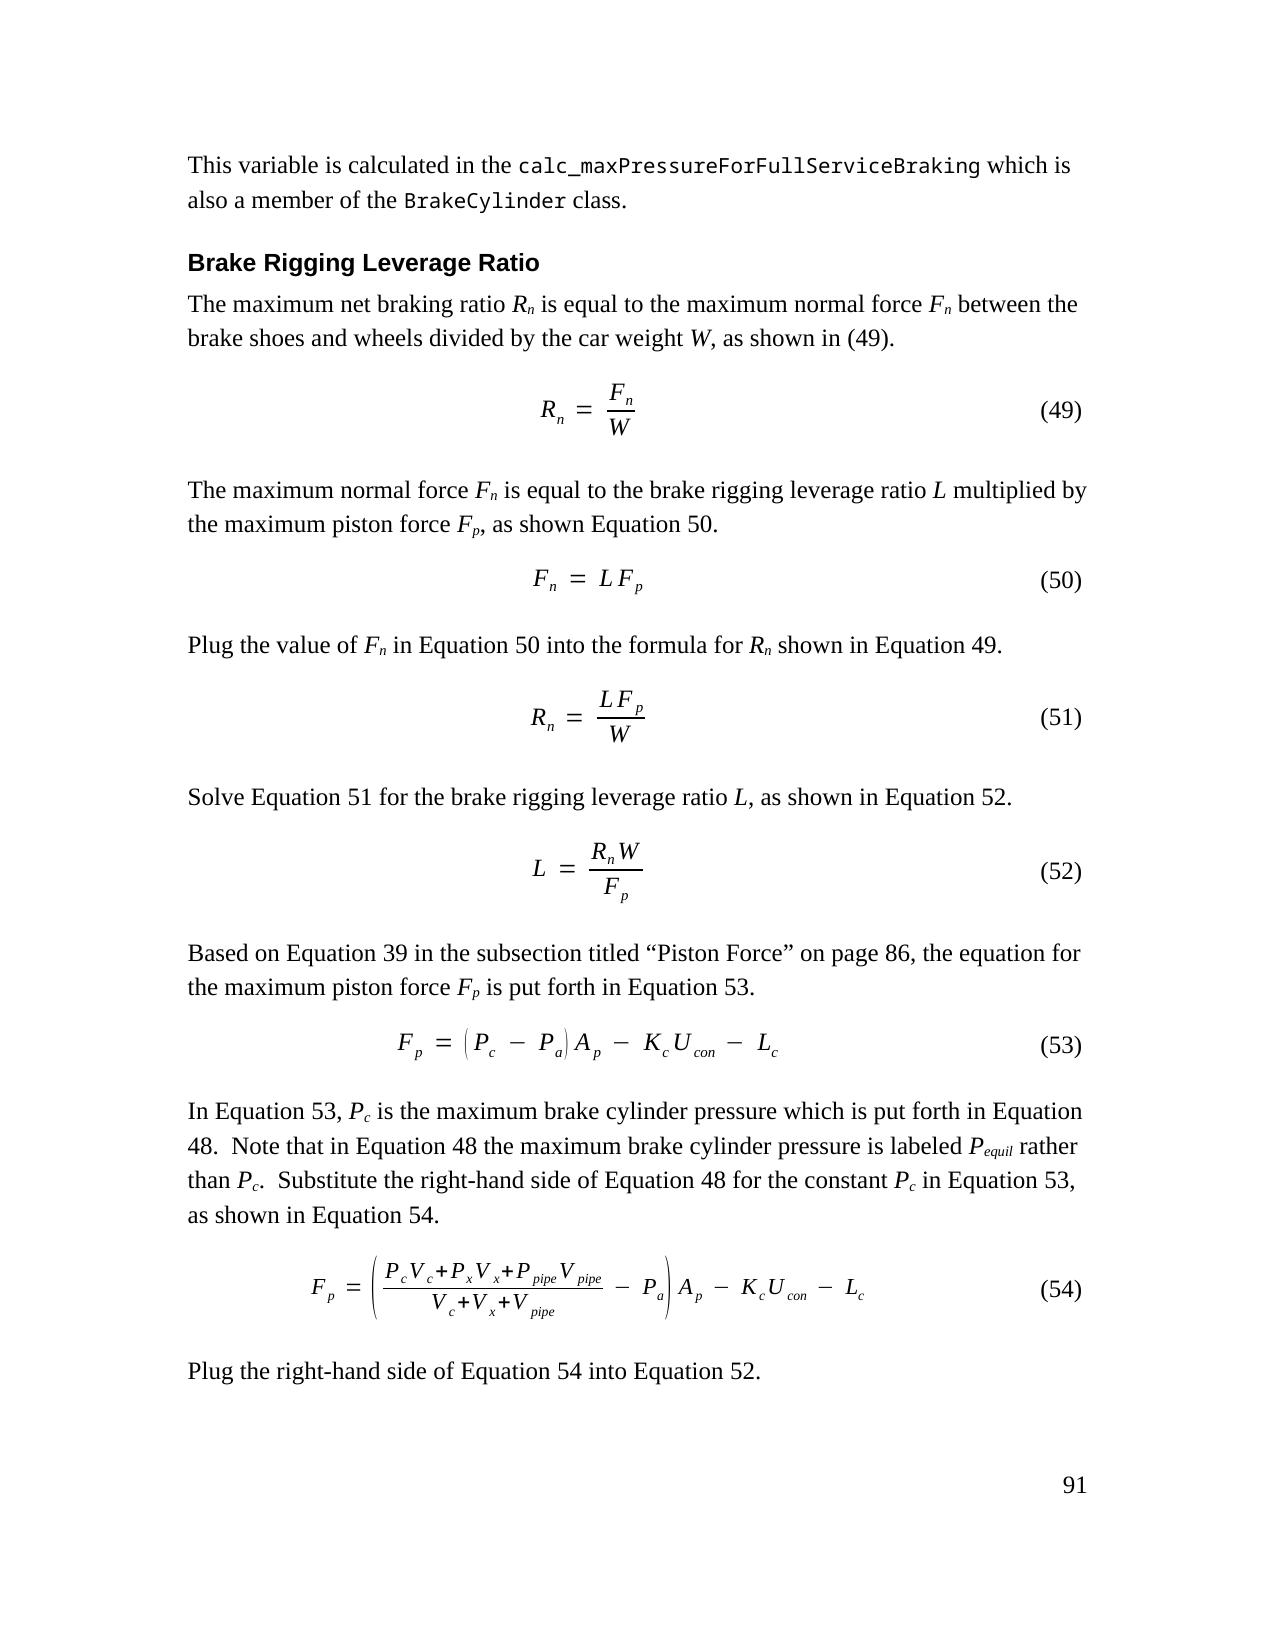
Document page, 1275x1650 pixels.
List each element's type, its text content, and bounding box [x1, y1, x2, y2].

table_header [188, 559, 987, 601]
table_header (51) [988, 679, 1087, 753]
text The maximum net braking ratio Rn is equal to the maximum normal force Fn between the brake shoes and wheels divided by the car weight W, as shown in (49). [187, 289, 1087, 352]
subtitle Brake Rigging Leverage Ratio [187, 248, 1087, 276]
table_header (49) [988, 372, 1087, 446]
table_header [188, 831, 987, 909]
table_header (53) [988, 1021, 1087, 1068]
text The maximum normal force Fn is equal to the brake rigging leverage ratio L multiplied by the maximum piston force Fp, as shown Equation 50. [187, 475, 1087, 538]
table_header [188, 679, 987, 753]
table_header (52) [988, 831, 1087, 909]
text Plug the right-hand side of Equation 54 into Equation 52. [187, 1356, 1087, 1385]
text Solve Equation 51 for the brake rigging leverage ratio L, as shown in Equation 52. [187, 782, 1087, 811]
table_header (54) [988, 1249, 1087, 1327]
table_header [188, 1249, 987, 1327]
text In Equation 53, Pc is the maximum brake cylinder pressure which is put forth in Equation 48. Note that in Equation 48 the maximum brake cylinder pressure is labeled Pequil rather than Pc. Substitute the right-hand side of Equation 48 for the constant Pc in Equation 53, as shown in Equation 54. [187, 1096, 1087, 1228]
table_header [188, 1021, 987, 1068]
table_header [188, 372, 987, 446]
text Based on Equation 39 in the subsection titled “Piston Force” on page 85, the equation for the maximum piston force Fp is put forth in Equation 53. [187, 938, 1087, 1001]
text Plug the value of Fn in Equation 50 into the formula for Rn shown in Equation 49. [187, 630, 1087, 659]
table_header (50) [988, 559, 1087, 601]
text This variable is calculated in the calc_maxPressureForFullServiceBraking which is also a member of the BrakeCylinder class. [187, 150, 1087, 215]
